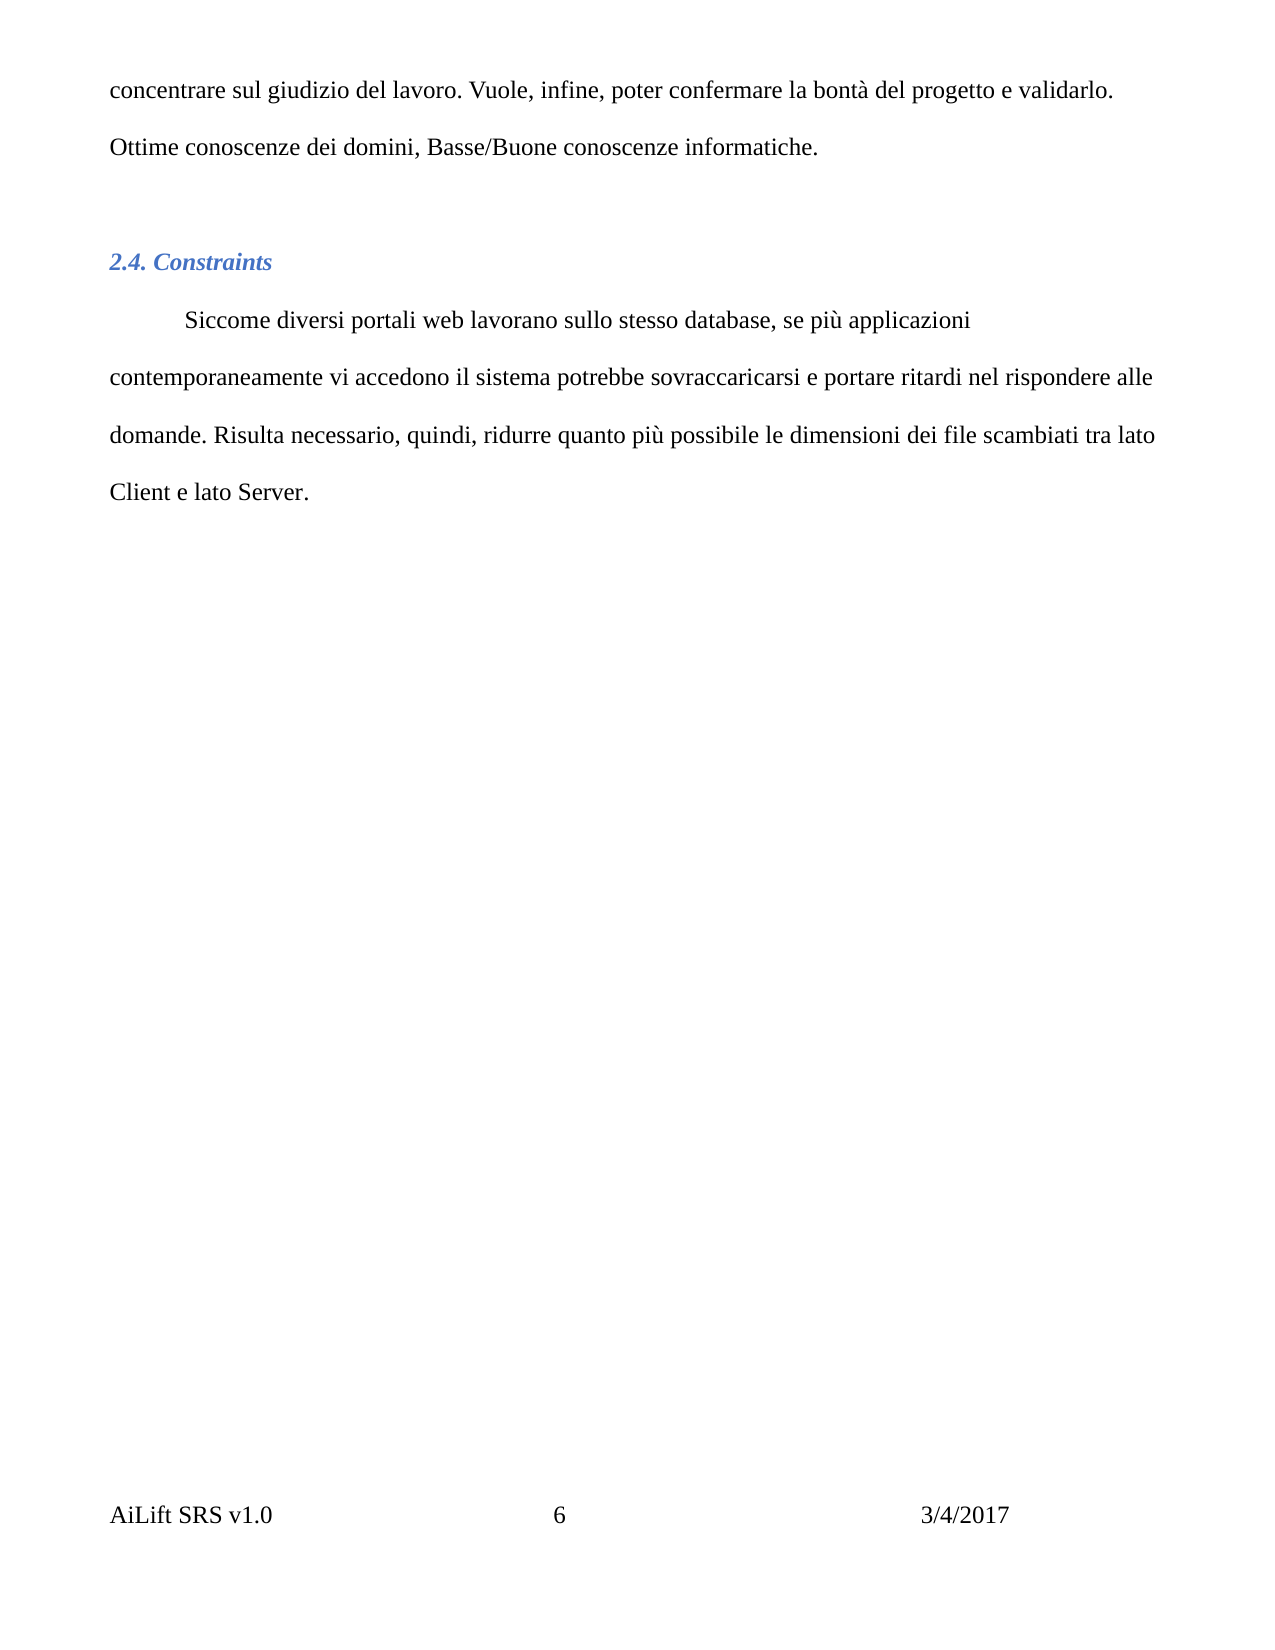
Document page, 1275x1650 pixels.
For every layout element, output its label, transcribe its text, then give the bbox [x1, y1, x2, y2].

text 2.4. Constraints [109, 247, 1162, 276]
text Siccome diversi portali web lavorano sullo stesso database, se più applicazioni contemporaneamente vi accedono il sistema potrebbe sovraccaricarsi e portare ritardi nel rispondere alle domande. Risulta necessario, quindi, ridurre quanto più possibile le dimensioni dei file scambiati tra lato Client e lato Server. [109, 305, 1162, 506]
text concentrare sul giudizio del lavoro. Vuole, infine, poter confermare la bontà del progetto e validarlo. Ottime conoscenze dei domini, Basse/Buone conoscenze informatiche. [109, 75, 1162, 161]
